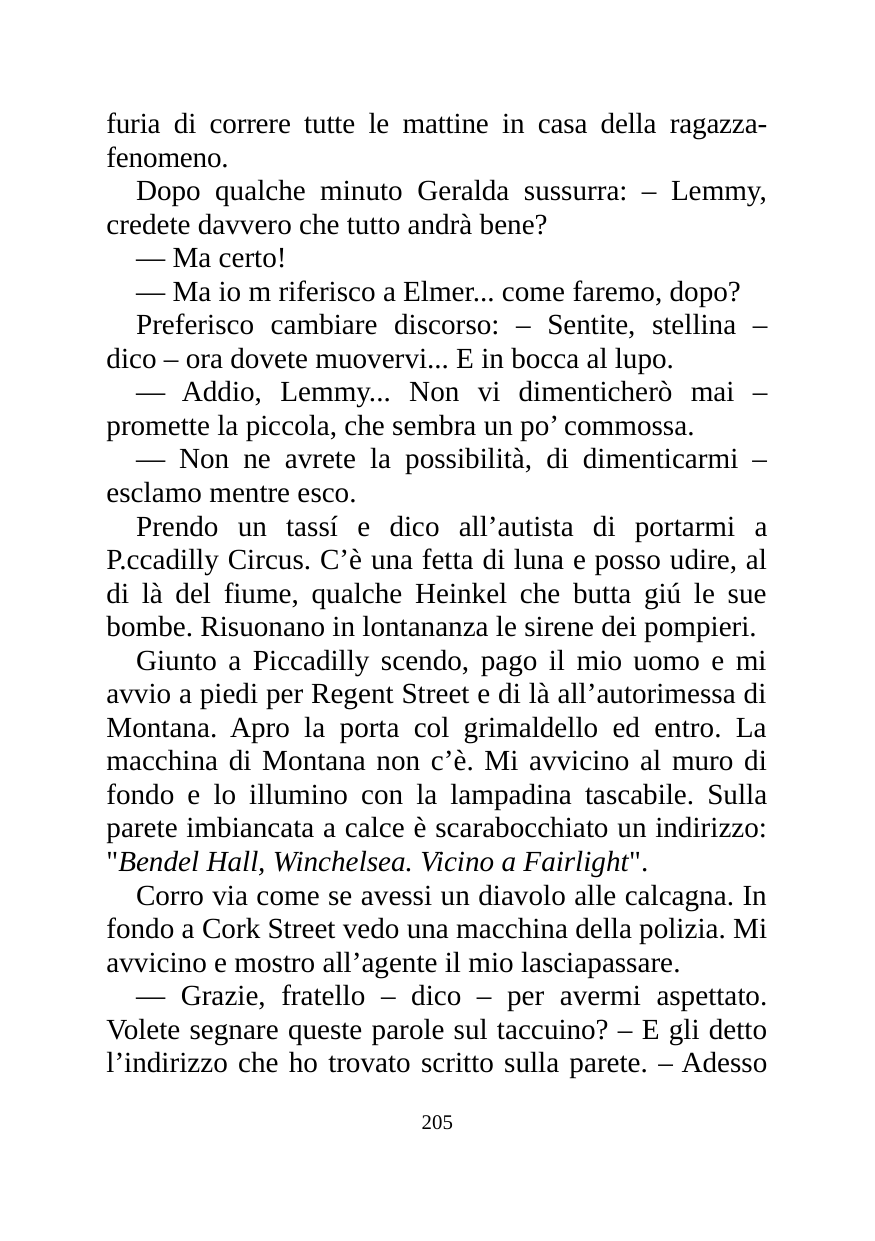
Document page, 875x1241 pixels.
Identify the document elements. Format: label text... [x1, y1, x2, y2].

text — Ma certo! [106, 240, 768, 274]
text — Grazie, fratello – dico – per avermi aspettato. Volete segnare queste parole sul taccuino? – E gli detto l’indirizzo che ho trovato scritto sulla parete. – Adesso [106, 978, 768, 1079]
text Prendo un tassí e dico all’autista di portarmi a P.ccadilly Circus. C’è una fetta di luna e posso udire, al di là del fiume, qualche Heinkel che butta giú le sue bombe. Risuonano in lontananza le sirene dei pompieri. [106, 509, 768, 643]
text Giunto a Piccadilly scendo, pago il mio uomo e mi avvio a piedi per Regent Street e di là all’autorimessa di Montana. Apro la porta col grimaldello ed entro. La macchina di Montana non c’è. Mi avvicino al muro di fondo e lo illumino con la lampadina tascabile. Sulla parete imbiancata a calce è scarabocchiato un indirizzo: "Bendel Hall, Winchelsea. Vicino a Fairlight". [106, 643, 768, 878]
text — Addio, Lemmy... Non vi dimenticherò mai – promette la piccola, che sembra un po’ commossa. [106, 374, 768, 442]
text — Non ne avrete la possibilità, di dimenticarmi – esclamo mentre esco. [106, 442, 768, 509]
text — Ma io m riferisco a Elmer... come faremo, dopo? [106, 274, 768, 307]
text Preferisco cambiare discorso: – Sentite, stellina – dico – ora dovete muovervi... E in bocca al lupo. [106, 307, 768, 374]
text furia di correre tutte le mattine in casa della ragazza-fenomeno. [106, 106, 768, 173]
text Corro via come se avessi un diavolo alle calcagna. In fondo a Cork Street vedo una macchina della polizia. Mi avvicino e mostro all’agente il mio lasciapassare. [106, 878, 768, 978]
text Dopo qualche minuto Geralda sussurra: – Lemmy, credete davvero che tutto andrà bene? [106, 173, 768, 240]
